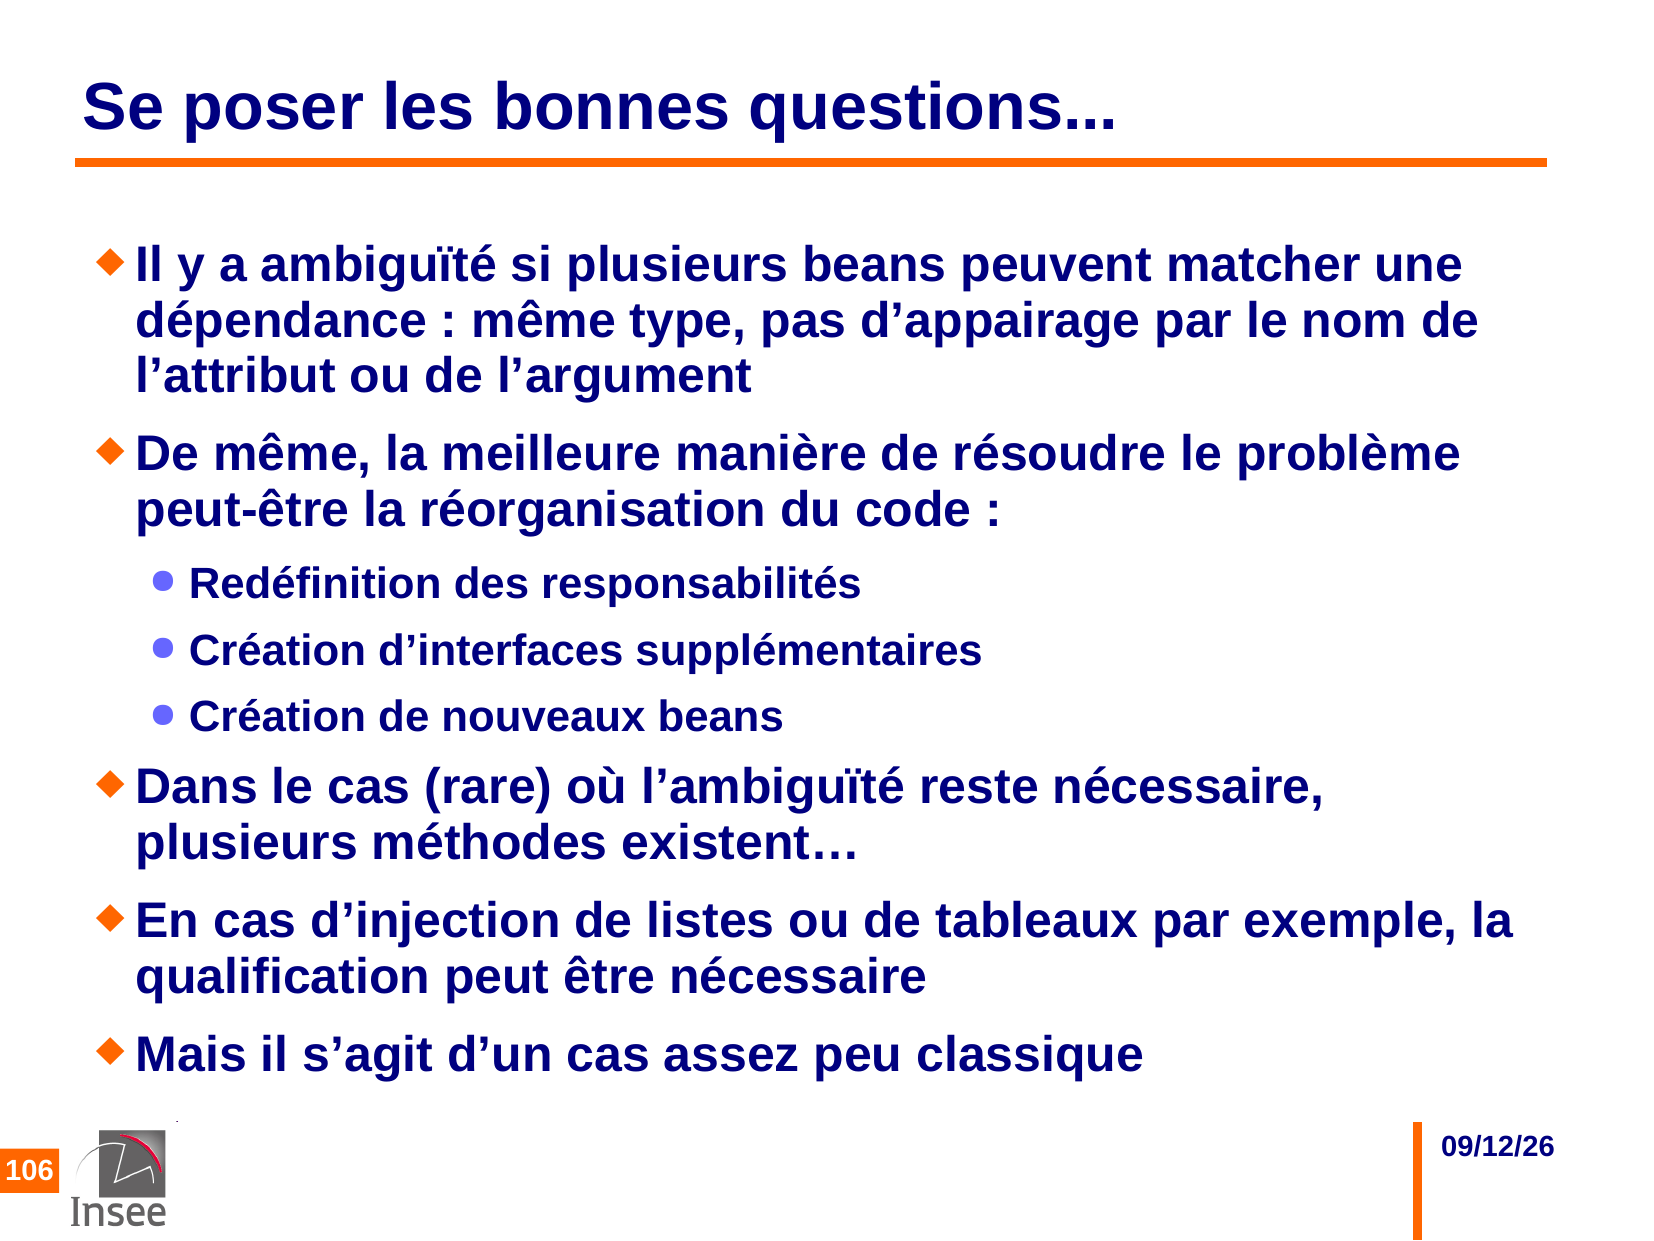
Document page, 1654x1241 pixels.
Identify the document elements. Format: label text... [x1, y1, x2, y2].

list Il y a ambiguïté si plusieurs beans peuvent matcher une dépendance : même type, pas d’appairage par le nom de l’attribut ou de l’argument De même, la meilleure manière de résoudre le problème peut-être la réorganisation du code : Redéfinition des responsabilités Création d’interfaces supplémentaires Création de nouveaux beans Dans le cas (rare) où l’ambiguïté reste nécessaire, plusieurs méthodes existent… En cas d’injection de listes ou de tableaux par exemple, la qualification peut être nécessaire Mais il s’agit d’un cas assez peu classique [82, 236, 1548, 1087]
picture [62, 1121, 178, 1241]
title Se poser les bonnes questions... [82, 49, 1619, 163]
